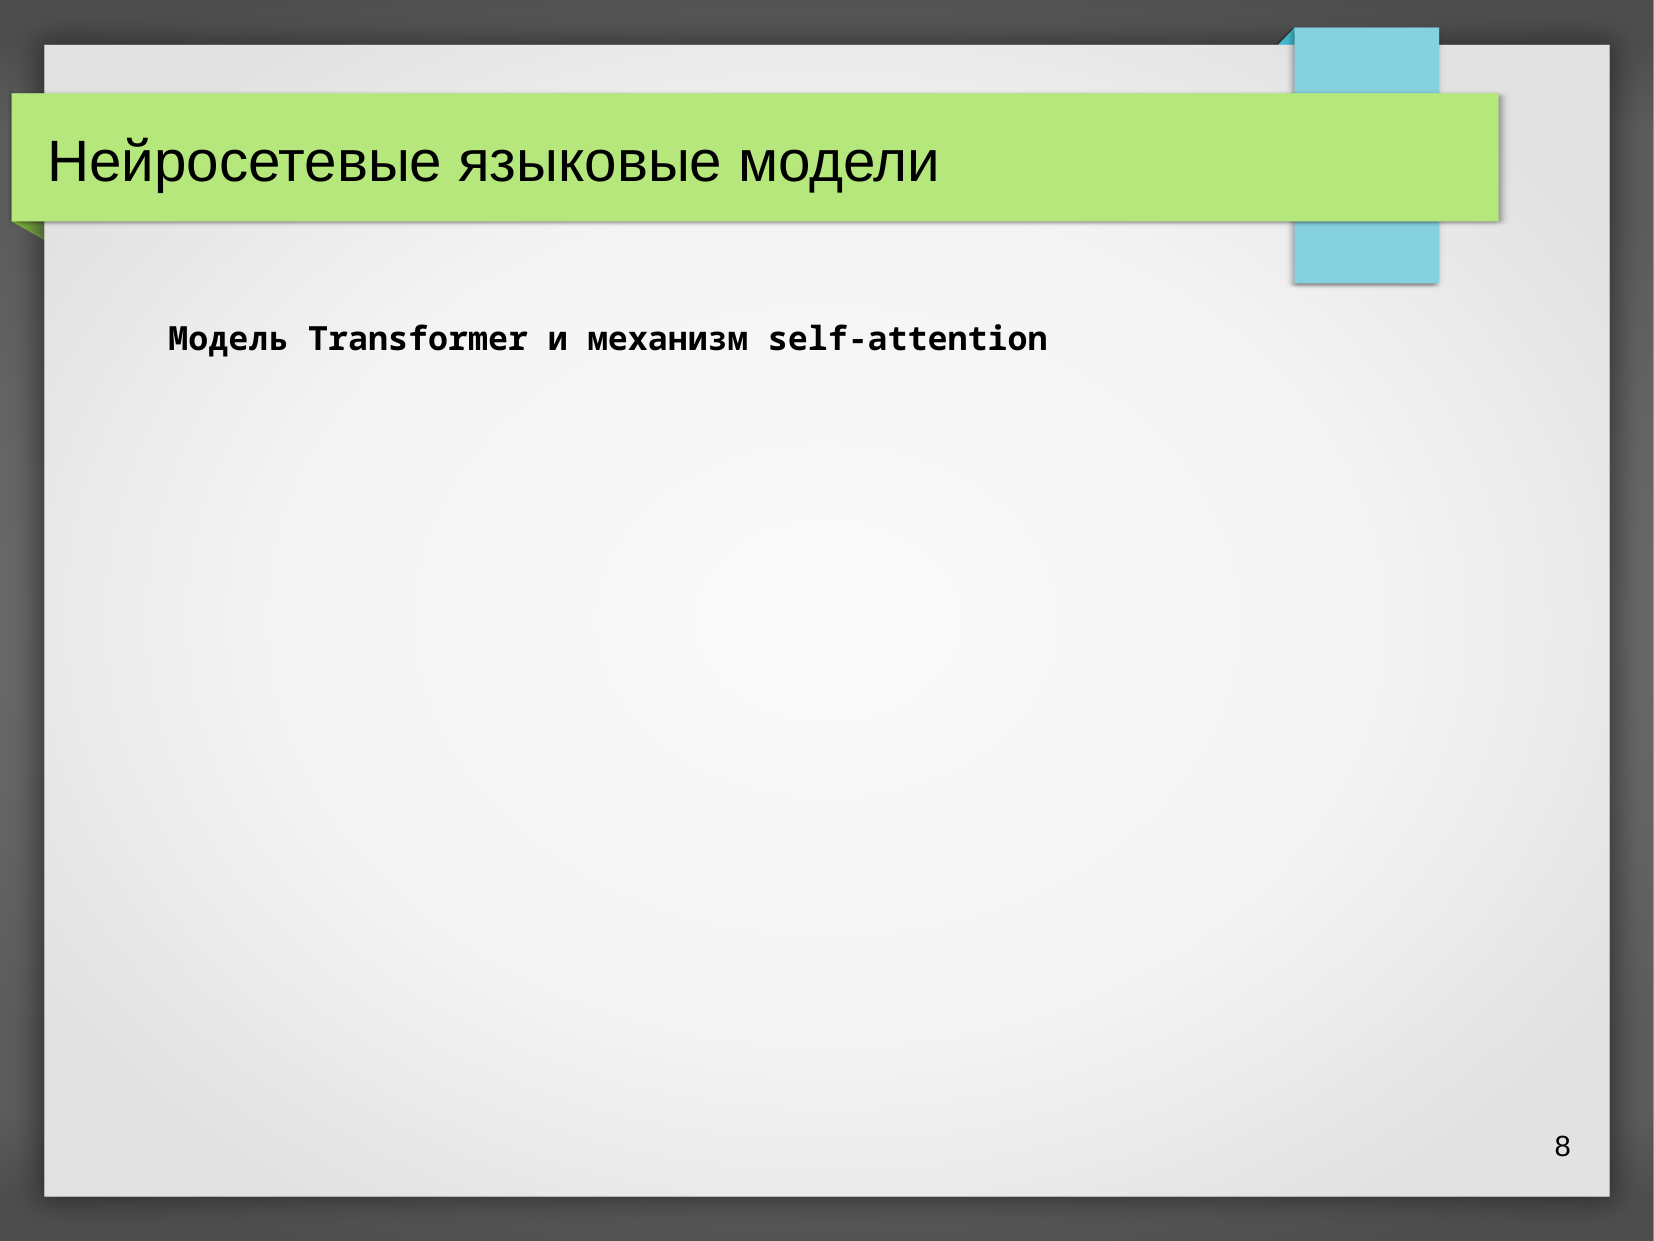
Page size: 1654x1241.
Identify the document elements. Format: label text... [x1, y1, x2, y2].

text_box Модель Transformer и механизм self-attention [153, 307, 1323, 508]
title Нейросетевые языковые модели [47, 121, 1241, 201]
picture [0, 0, 1654, 1241]
